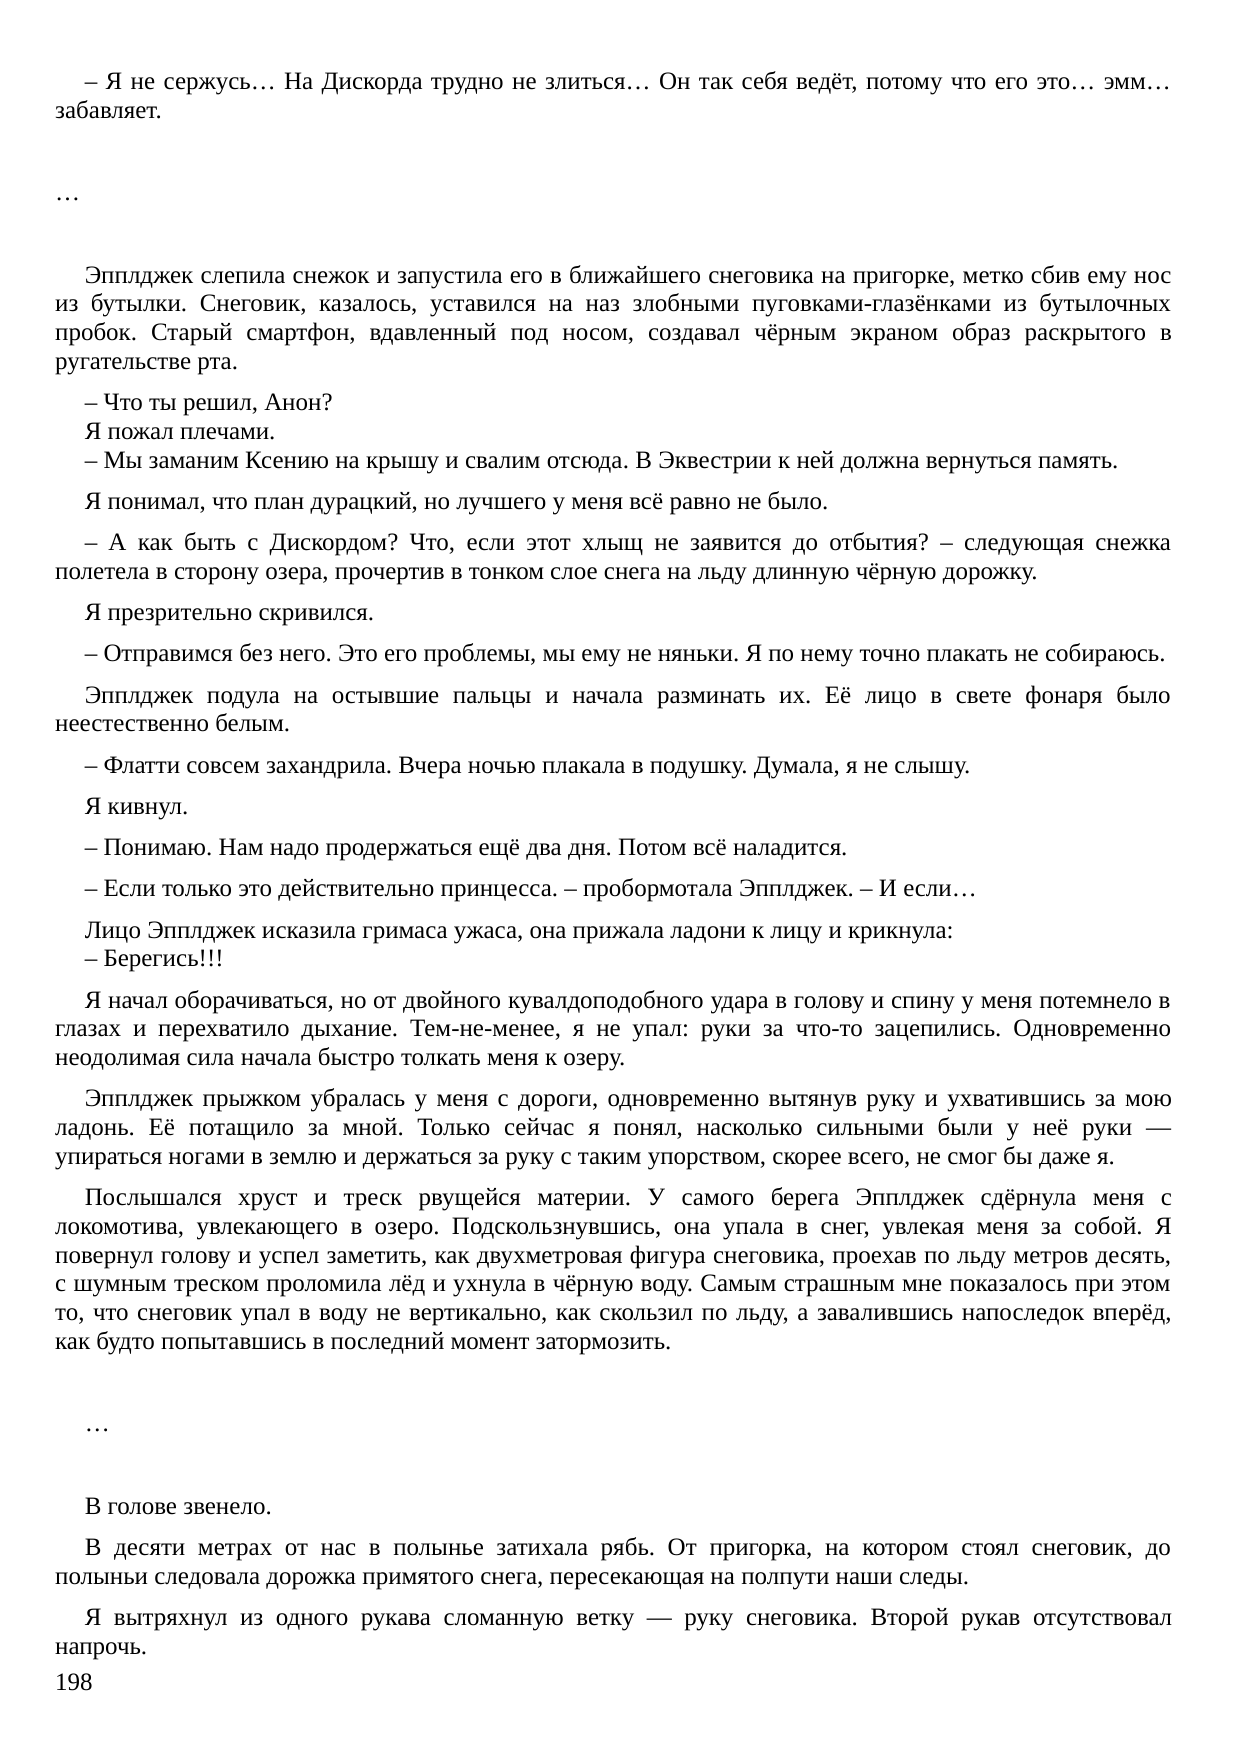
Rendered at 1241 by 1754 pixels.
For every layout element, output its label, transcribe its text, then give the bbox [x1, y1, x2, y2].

text Я пожал плечами. [55, 416, 1173, 445]
text Я понимал, что план дурацкий, но лучшего у меня всё равно не было. [55, 486, 1173, 515]
text – Если только это действительно принцесса. – пробормотала Эпплджек. – И если… [55, 873, 1173, 902]
text – А как быть с Дискордом? Что, если этот хлыщ не заявится до отбытия? – следующая снежка полетела в сторону озера, прочертив в тонком слое снега на льду длинную чёрную дорожку. [55, 527, 1173, 585]
text – Флатти совсем захандрила. Вчера ночью плакала в подушку. Думала, я не слышу. [55, 750, 1173, 778]
text – Понимаю. Нам надо продержаться ещё два дня. Потом всё наладится. [55, 832, 1173, 861]
text … [55, 177, 1173, 206]
text Я кивнул. [55, 791, 1173, 820]
text Лицо Эпплджек исказила гримаса ужаса, она прижала ладони к лицу и крикнула: [55, 915, 1173, 943]
text – Отправимся без него. Это его проблемы, мы ему не няньки. Я по нему точно плакать не собираюсь. [55, 638, 1173, 667]
text Эпплджек слепила снежок и запустила его в ближайшего снеговика на пригорке, метко сбив ему нос из бутылки. Снеговик, казалось, уставился на наз злобными пуговками-глазёнками из бутылочных пробок. Старый смартфон, вдавленный под носом, создавал чёрным экраном образ раскрытого в ругательстве рта. [55, 260, 1173, 375]
text Эпплджек подула на остывшие пальцы и начала разминать их. Её лицо в свете фонаря было неестественно белым. [55, 680, 1173, 737]
text Послышался хруст и треск рвущейся материи. У самого берега Эпплджек сдёрнула меня с локомотива, увлекающего в озеро. Подскользнувшись, она упала в снег, увлекая меня за собой. Я повернул голову и успел заметить, как двухметровая фигура снеговика, проехав по льду метров десять, с шумным треском проломила лёд и ухнула в чёрную воду. Самым страшным мне показалось при этом то, что снеговик упал в воду не вертикально, как скользил по льду, а завалившись напоследок вперёд, как будто попытавшись в последний момент затормозить. [55, 1182, 1173, 1355]
text … [55, 1408, 1173, 1437]
text Я начал оборачиваться, но от двойного кувалдоподобного удара в голову и спину у меня потемнело в глазах и перехватило дыхание. Тем-не-менее, я не упал: руки за что-то зацепились. Одновременно неодолимая сила начала быстро толкать меня к озеру. [55, 985, 1173, 1071]
text В голове звенело. [55, 1491, 1173, 1520]
text Я презрительно скривился. [55, 597, 1173, 626]
text – Что ты решил, Анон? [55, 387, 1173, 416]
text Я вытряхнул из одного рукава сломанную ветку — руку снеговика. Второй рукав отсутствовал напрочь. [55, 1602, 1173, 1660]
text – Берегись!!! [55, 943, 1173, 972]
text В десяти метрах от нас в полынье затихала рябь. От пригорка, на котором стоял снеговик, до полыньи следовала дорожка примятого снега, пересекающая на полпути наши следы. [55, 1532, 1173, 1590]
text – Я не сержусь… На Дискорда трудно не злиться… Он так себя ведёт, потому что его это… эмм… забавляет. [55, 66, 1173, 123]
text Эпплджек прыжком убралась у меня с дороги, одновременно вытянув руку и ухватившись за мою ладонь. Её потащило за мной. Только сейчас я понял, насколько сильными были у неё руки — упираться ногами в землю и держаться за руку с таким упорством, скорее всего, не смог бы даже я. [55, 1083, 1173, 1170]
text – Мы заманим Ксению на крышу и свалим отсюда. В Эквестрии к ней должна вернуться память. [55, 445, 1173, 473]
